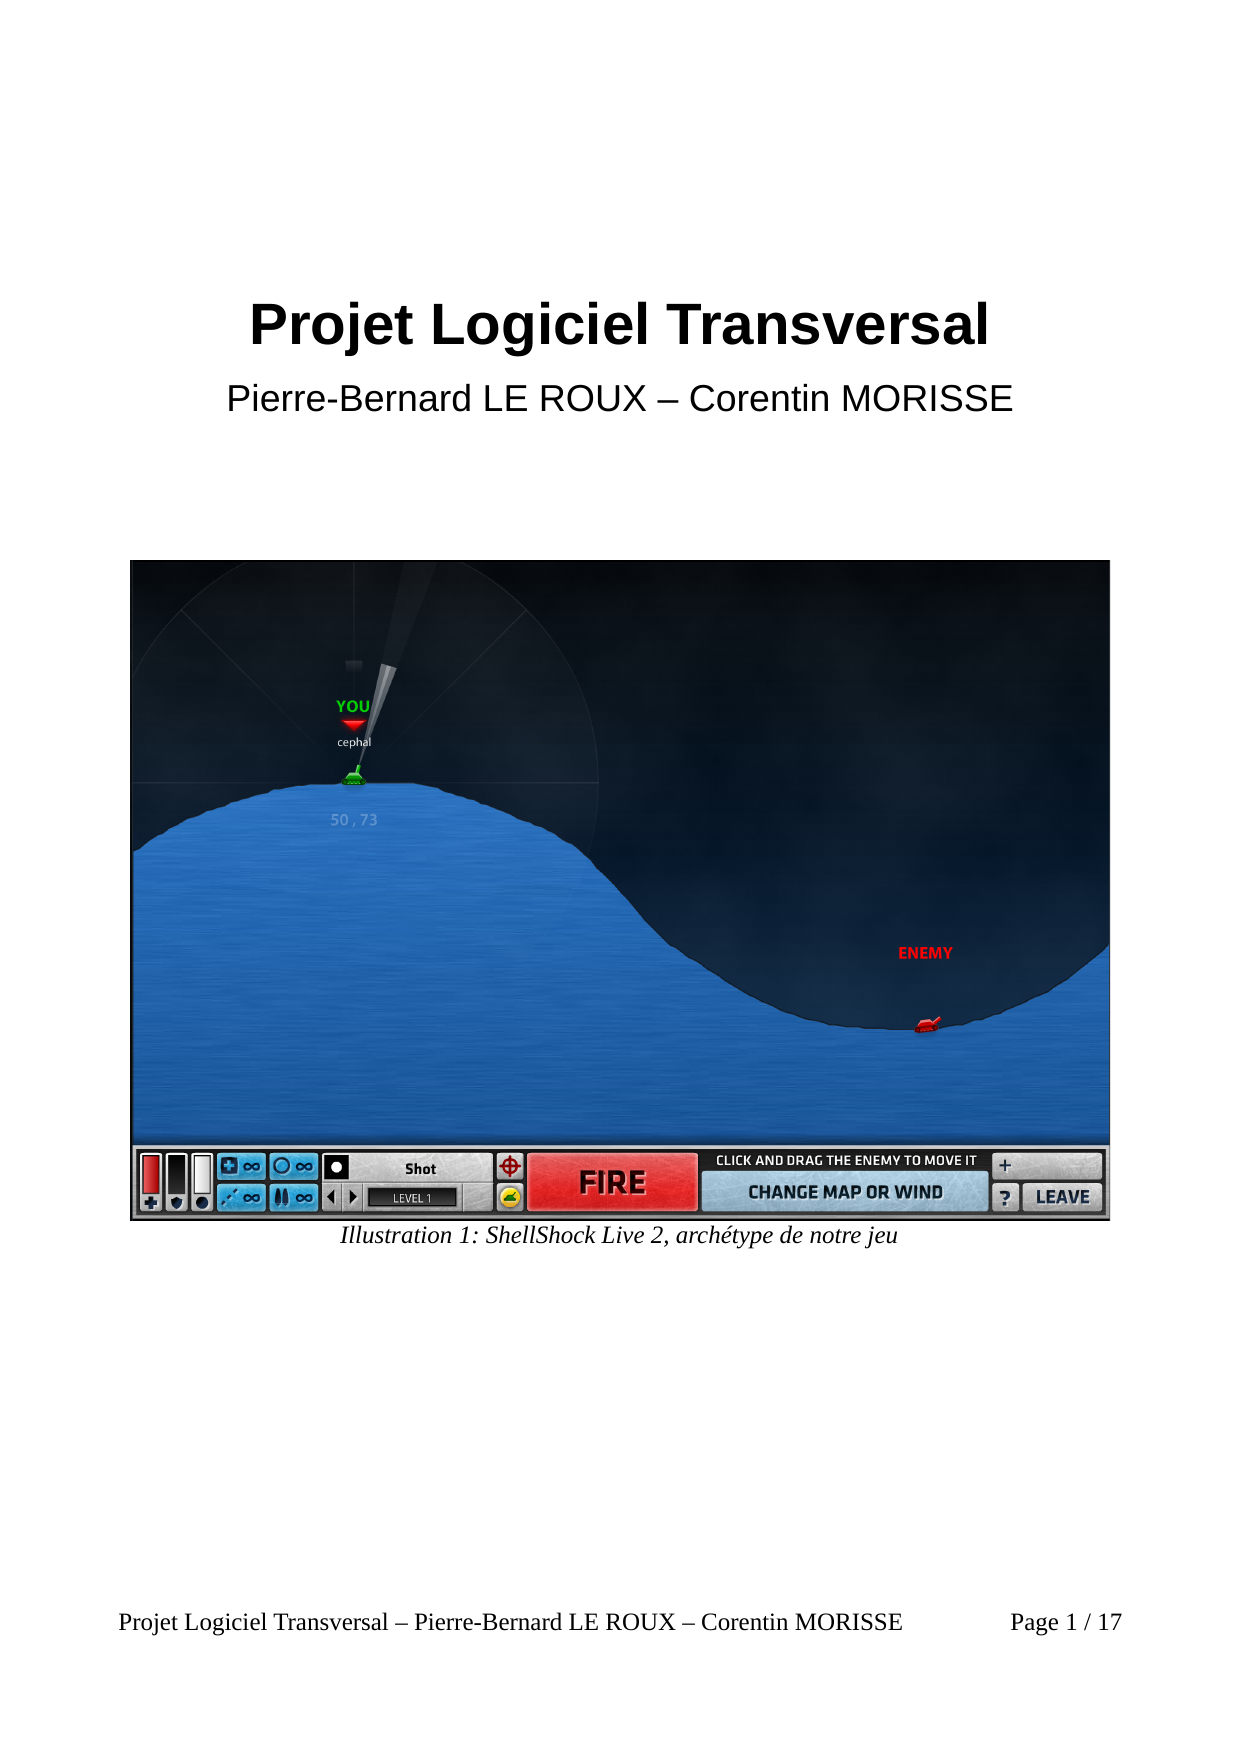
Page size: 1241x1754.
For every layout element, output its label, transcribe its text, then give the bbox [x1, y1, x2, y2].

text Illustration 1: ShellShock Live 2, archétype de notre jeu [130, 1221, 1110, 1249]
subtitle Pierre-Bernard LE ROUX – Corentin MORISSE [118, 376, 1122, 419]
title Projet Logiciel Transversal [118, 290, 1122, 357]
picture [130, 560, 1111, 1221]
